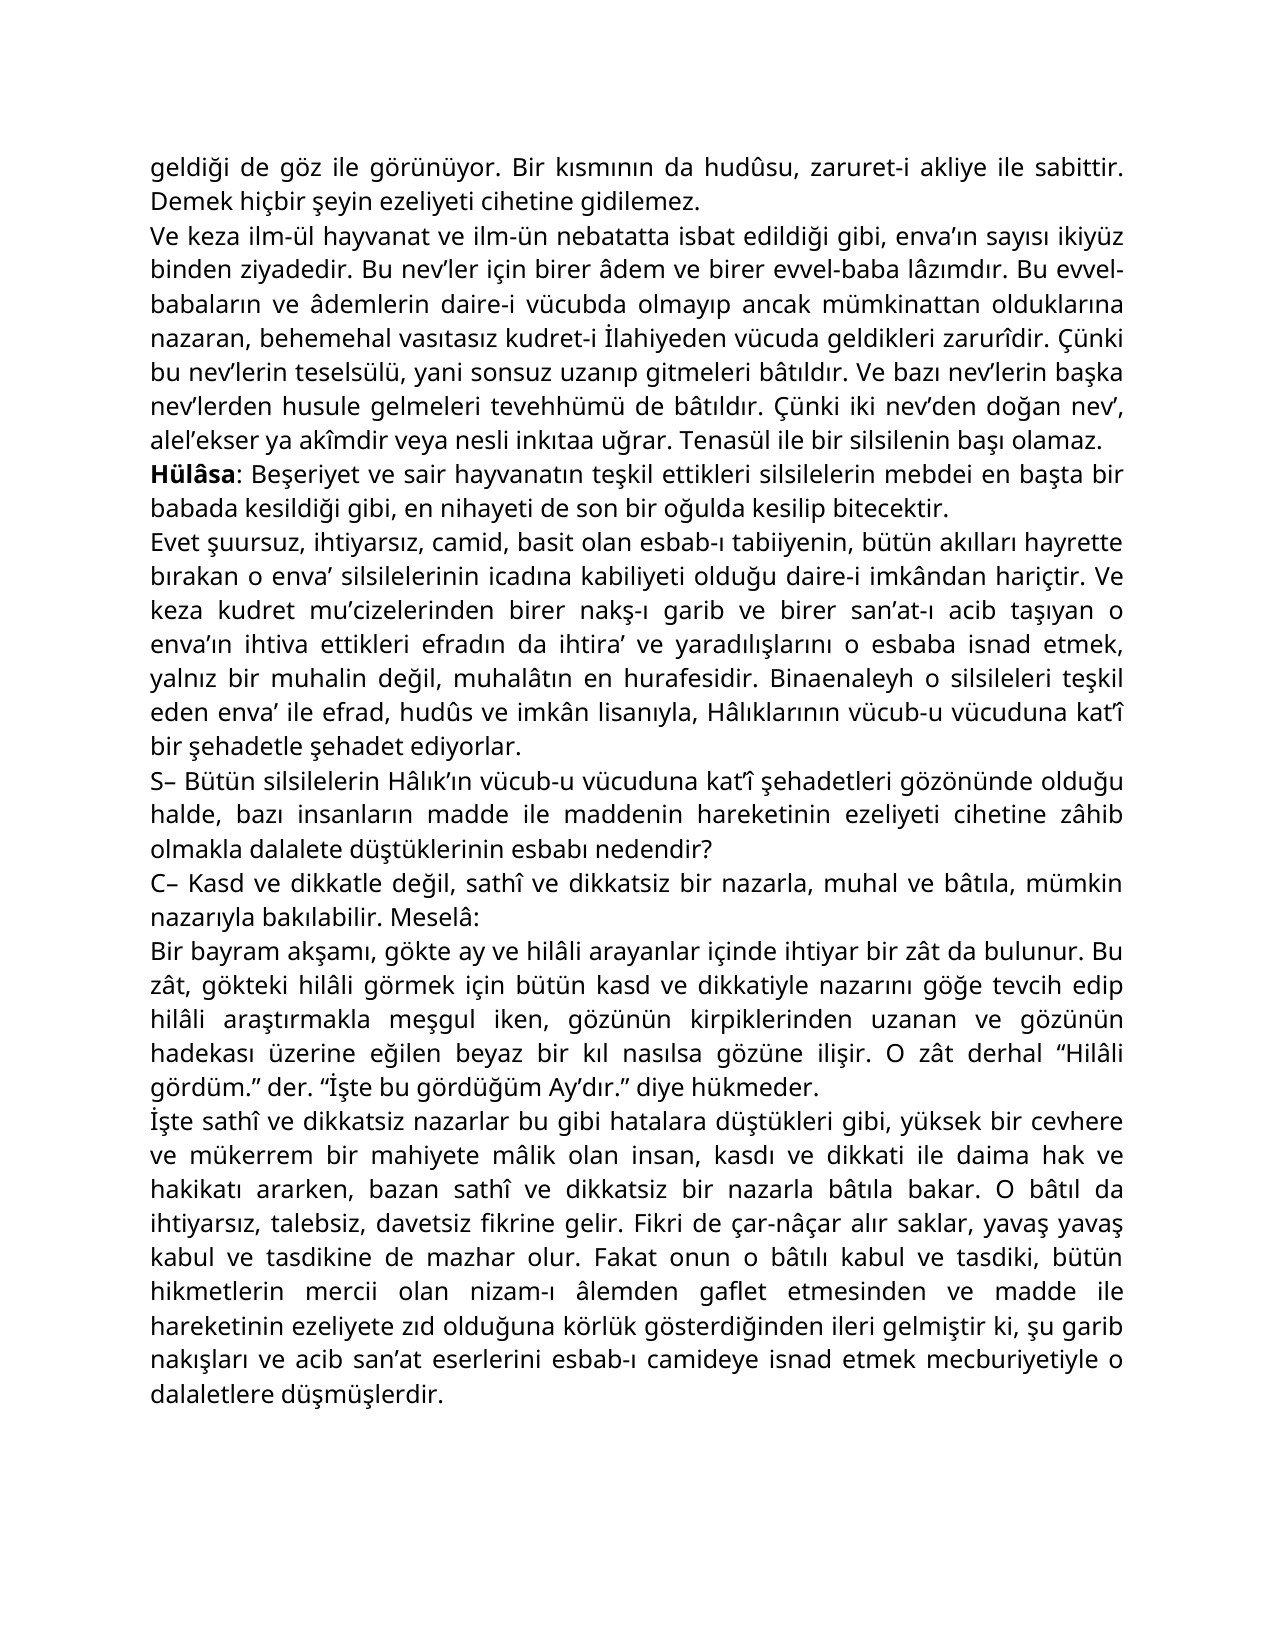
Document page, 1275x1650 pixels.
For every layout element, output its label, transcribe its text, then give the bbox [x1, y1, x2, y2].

text Bir bayram akşamı, gökte ay ve hilâli arayanlar içinde ihtiyar bir zât da bulunur. Bu zât, gökteki hilâli görmek için bütün kasd ve dikkatiyle nazarını göğe tevcih edip hilâli araştırmakla meşgul iken, gözünün kirpiklerinden uzanan ve gözünün hadekası üzerine eğilen beyaz bir kıl nasılsa gözüne ilişir. O zât derhal “Hilâli gördüm.” der. “İşte bu gördüğüm Ay’dır.” diye hükmeder. [150, 933, 1125, 1104]
text geldiği de göz ile görünüyor. Bir kısmının da hudûsu, zaruret-i akliye ile sabittir. Demek hiçbir şeyin ezeliyeti cihetine gidilemez. [150, 150, 1125, 218]
text S– Bütün silsilelerin Hâlık’ın vücub-u vücuduna kat’î şehadetleri gözönünde olduğu halde, bazı insanların madde ile maddenin hareketinin ezeliyeti cihetine zâhib olmakla dalalete düştüklerinin esbabı nedendir? [150, 763, 1125, 865]
text İşte sathî ve dikkatsiz nazarlar bu gibi hatalara düştükleri gibi, yüksek bir cevhere ve mükerrem bir mahiyete mâlik olan insan, kasdı ve dikkati ile daima hak ve hakikatı ararken, bazan sathî ve dikkatsiz bir nazarla bâtıla bakar. O bâtıl da ihtiyarsız, talebsiz, davetsiz fikrine gelir. Fikri de çar-nâçar alır saklar, yavaş yavaş kabul ve tasdikine de mazhar olur. Fakat onun o bâtılı kabul ve tasdiki, bütün hikmetlerin mercii olan nizam-ı âlemden gaflet etmesinden ve madde ile hareketinin ezeliyete zıd olduğuna körlük gösterdiğinden ileri gelmiştir ki, şu garib nakışları ve acib san’at eserlerini esbab-ı camideye isnad etmek mecburiyetiyle o dalaletlere düşmüşlerdir. [150, 1104, 1125, 1410]
text C– Kasd ve dikkatle değil, sathî ve dikkatsiz bir nazarla, muhal ve bâtıla, mümkin nazarıyla bakılabilir. Meselâ: [150, 865, 1125, 933]
text Ve keza ilm-ül hayvanat ve ilm-ün nebatatta isbat edildiği gibi, enva’ın sayısı ikiyüz binden ziyadedir. Bu nev’ler için birer âdem ve birer evvel-baba lâzımdır. Bu evvel-babaların ve âdemlerin daire-i vücubda olmayıp ancak mümkinattan olduklarına nazaran, behemehal vasıtasız kudret-i İlahiyeden vücuda geldikleri zarurîdir. Çünki bu nev’lerin teselsülü, yani sonsuz uzanıp gitmeleri bâtıldır. Ve bazı nev’lerin başka nev’lerden husule gelmeleri tevehhümü de bâtıldır. Çünki iki nev’den doğan nev’, alel’ekser ya akîmdir veya nesli inkıtaa uğrar. Tenasül ile bir silsilenin başı olamaz. [150, 218, 1125, 457]
text Evet şuursuz, ihtiyarsız, camid, basit olan esbab-ı tabiiyenin, bütün akılları hayrette bırakan o enva’ silsilelerinin icadına kabiliyeti olduğu daire-i imkândan hariçtir. Ve keza kudret mu’cizelerinden birer nakş-ı garib ve birer san’at-ı acib taşıyan o enva’ın ihtiva ettikleri efradın da ihtira’ ve yaradılışlarını o esbaba isnad etmek, yalnız bir muhalin değil, muhalâtın en hurafesidir. Binaenaleyh o silsileleri teşkil eden enva’ ile efrad, hudûs ve imkân lisanıyla, Hâlıklarının vücub-u vücuduna kat’î bir şehadetle şehadet ediyorlar. [150, 525, 1125, 763]
text Hülâsa: Beşeriyet ve sair hayvanatın teşkil ettikleri silsilelerin mebdei en başta bir babada kesildiği gibi, en nihayeti de son bir oğulda kesilip bitecektir. [150, 457, 1125, 525]
